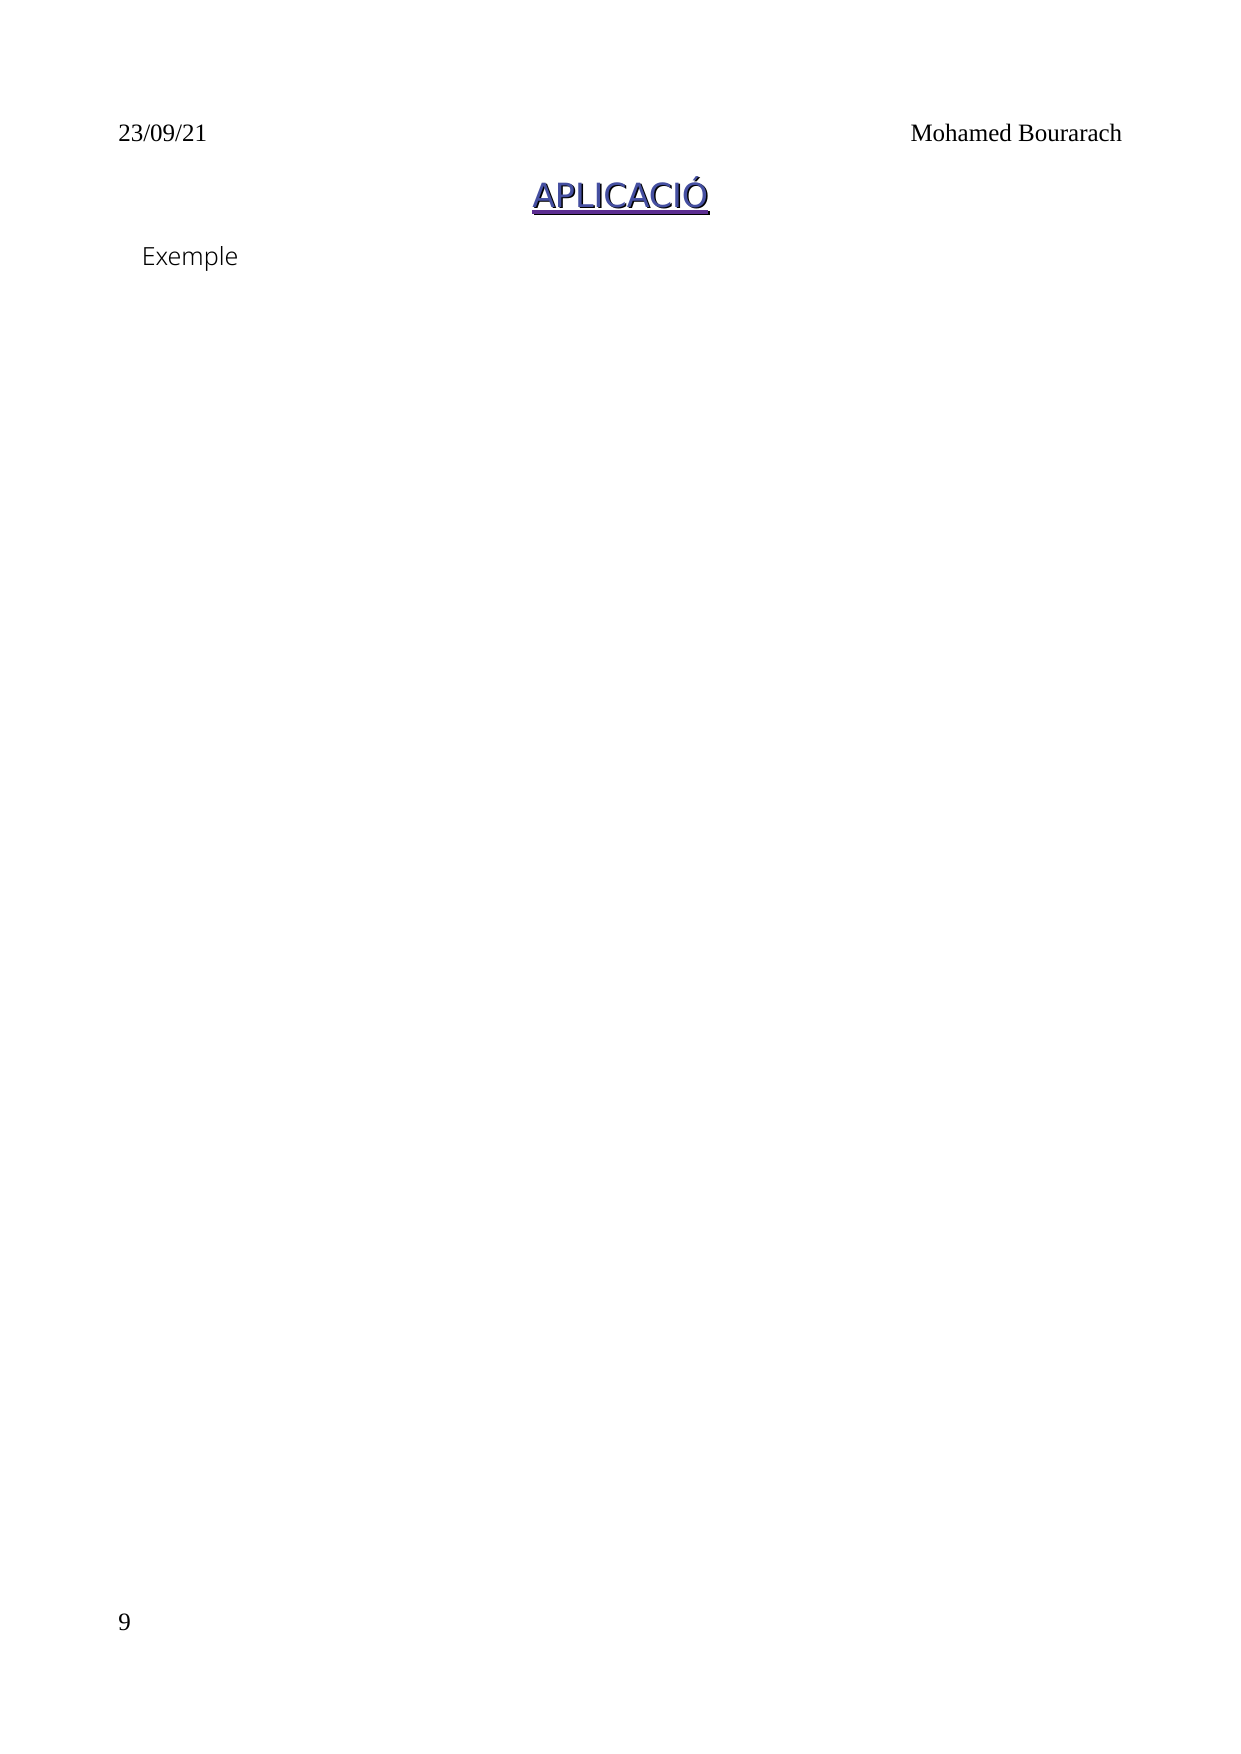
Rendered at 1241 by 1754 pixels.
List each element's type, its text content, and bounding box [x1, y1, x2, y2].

text Exemple [112, 239, 1122, 273]
subtitle Aplicació [118, 176, 1122, 215]
